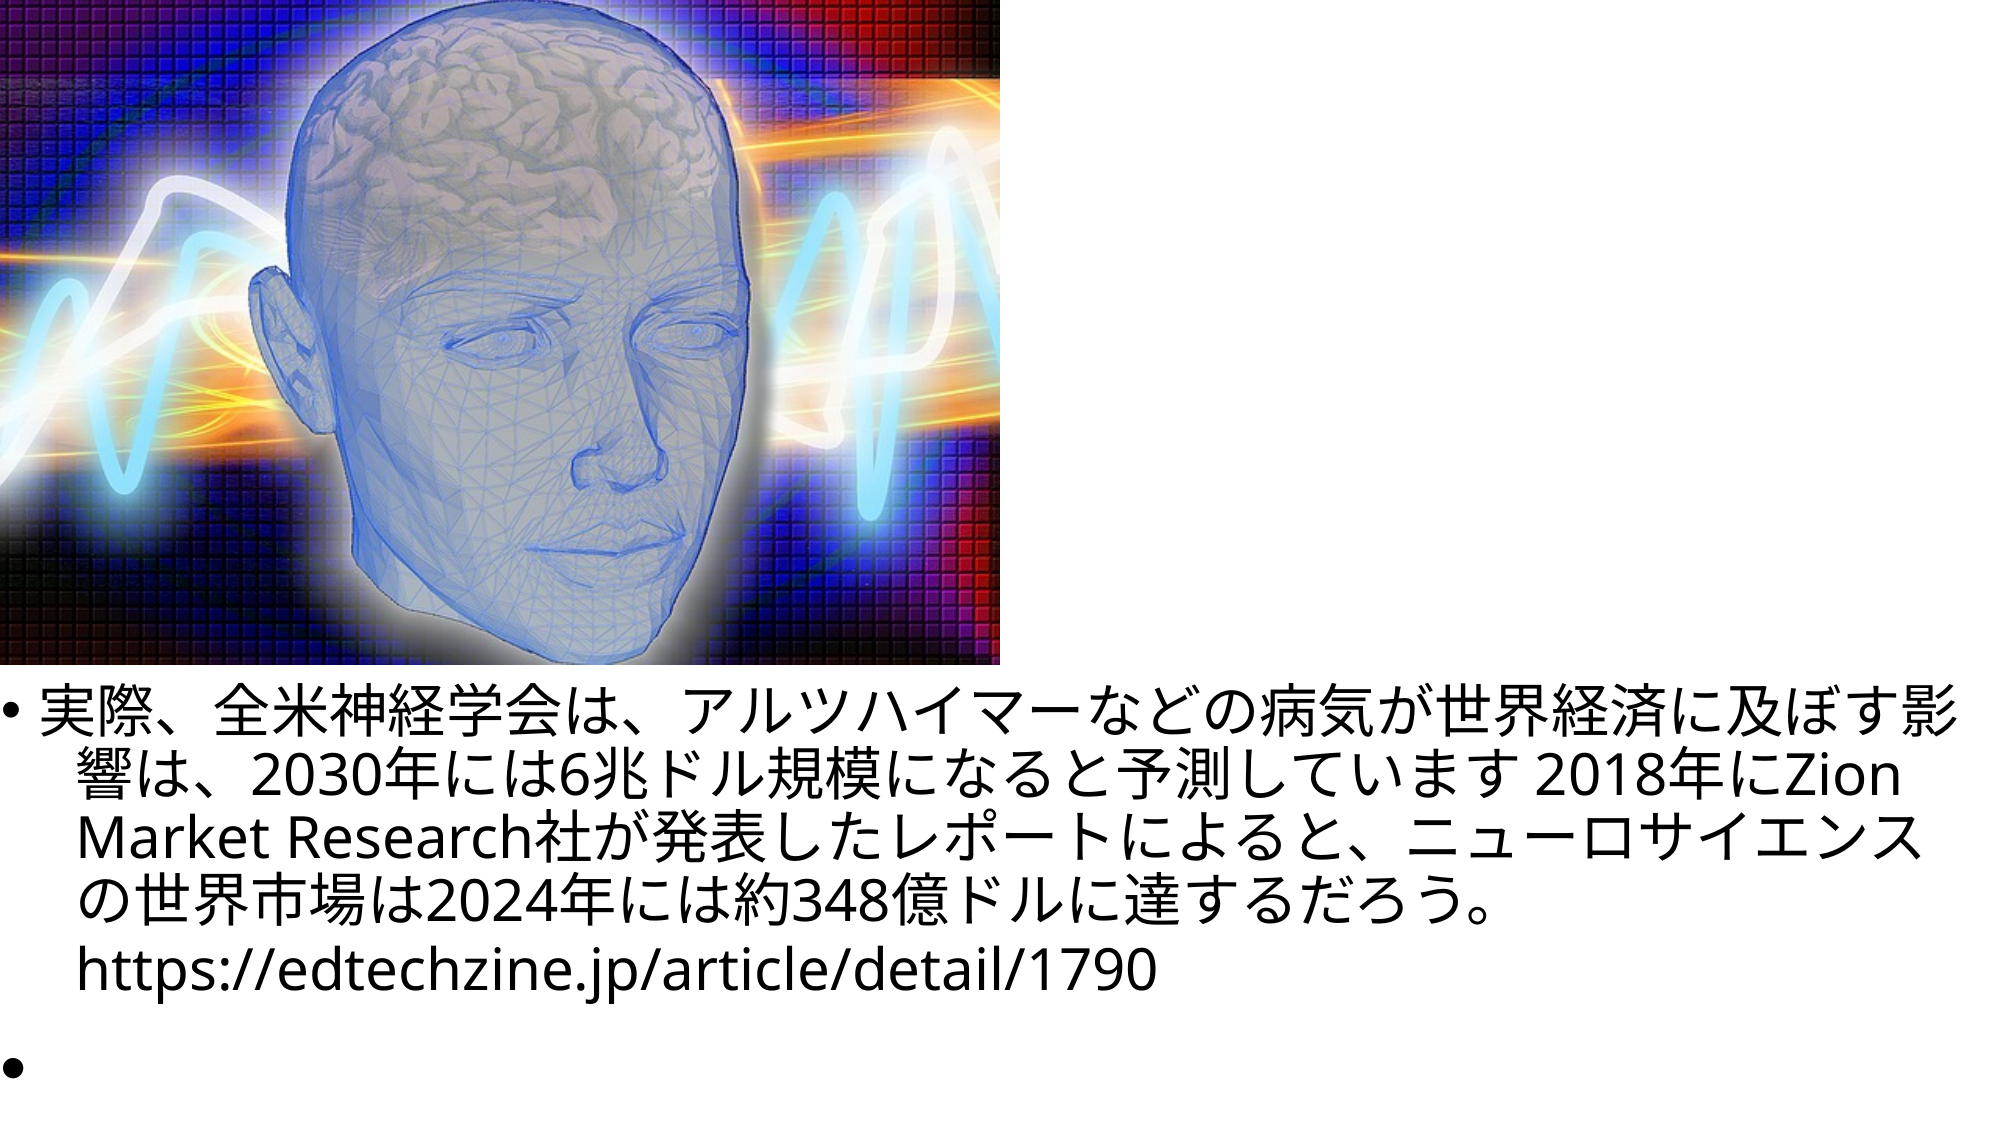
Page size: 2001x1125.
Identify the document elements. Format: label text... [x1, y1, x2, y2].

picture [0, 0, 1000, 666]
list 実際、全米神経学会は、アルツハイマーなどの病気が世界経済に及ぼす影響は、2030年には6兆ドル規模になると予測しています 2018年にZion Market Research社が発表したレポートによると、ニューロサイエンスの世界市場は2024年には約348億ドルに達するだろう。https://edtechzine.jp/article/detail/1790 [0, 674, 1983, 1125]
